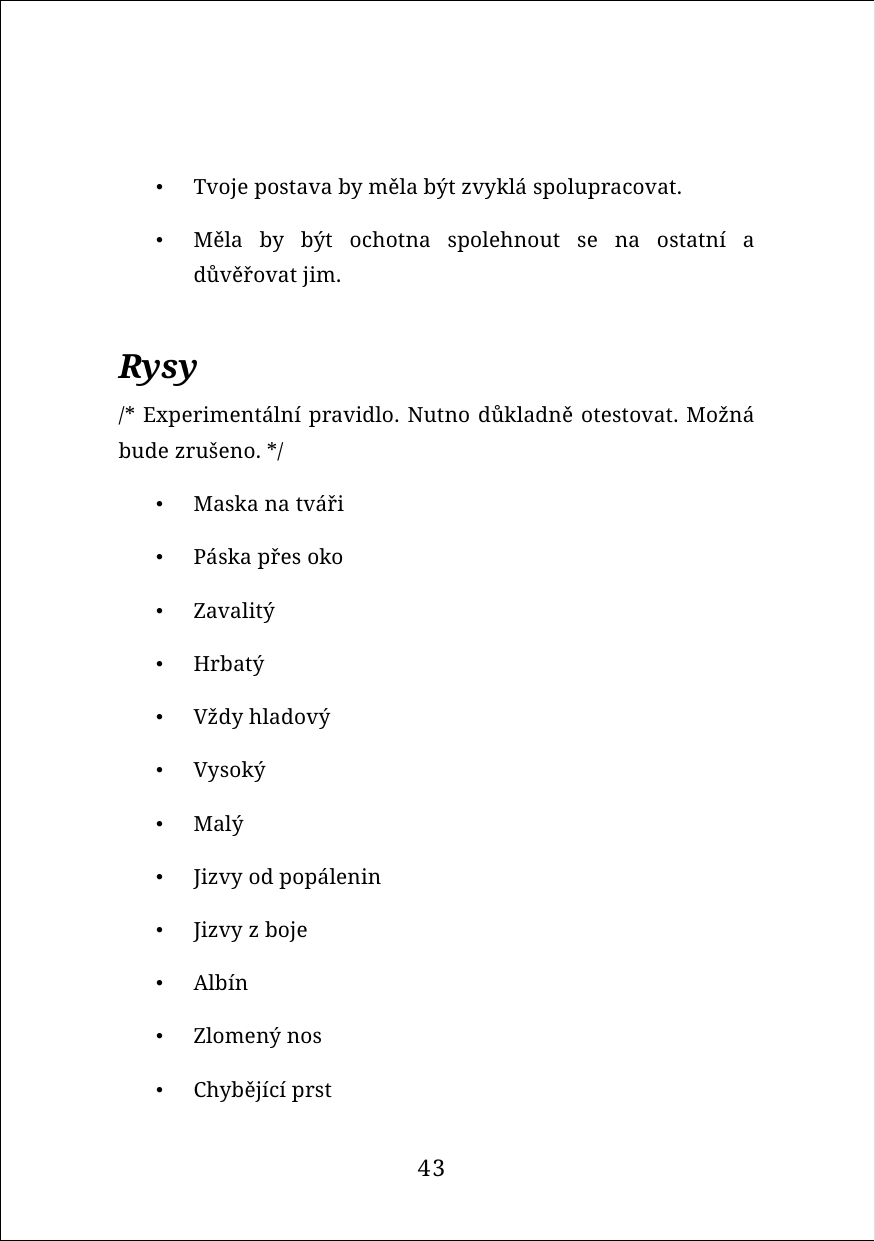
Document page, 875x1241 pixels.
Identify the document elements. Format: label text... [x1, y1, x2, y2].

list Tvoje postava by měla být zvyklá spolupracovat. [156, 172, 756, 200]
list Vysoký [156, 755, 756, 784]
subtitle Rysy [118, 343, 756, 389]
list Malý [156, 809, 756, 837]
text /* Experimentální pravidlo. Nutno důkladně otestovat. Možná bude zrušeno. */ [118, 401, 756, 464]
list Maska na tváři [156, 489, 756, 518]
list Zavalitý [156, 596, 756, 624]
list Albín [156, 968, 756, 997]
list Chybějící prst [156, 1075, 756, 1103]
list Jizvy z boje [156, 915, 756, 943]
list Vždy hladový [156, 702, 756, 731]
list Jizvy od popálenin [156, 862, 756, 890]
list Zlomený nos [156, 1022, 756, 1050]
list Páska přes oko [156, 542, 756, 571]
list Hrbatý [156, 649, 756, 677]
list Měla by být ochotna spolehnout se na ostatní a důvěřovat jim. [156, 225, 756, 289]
